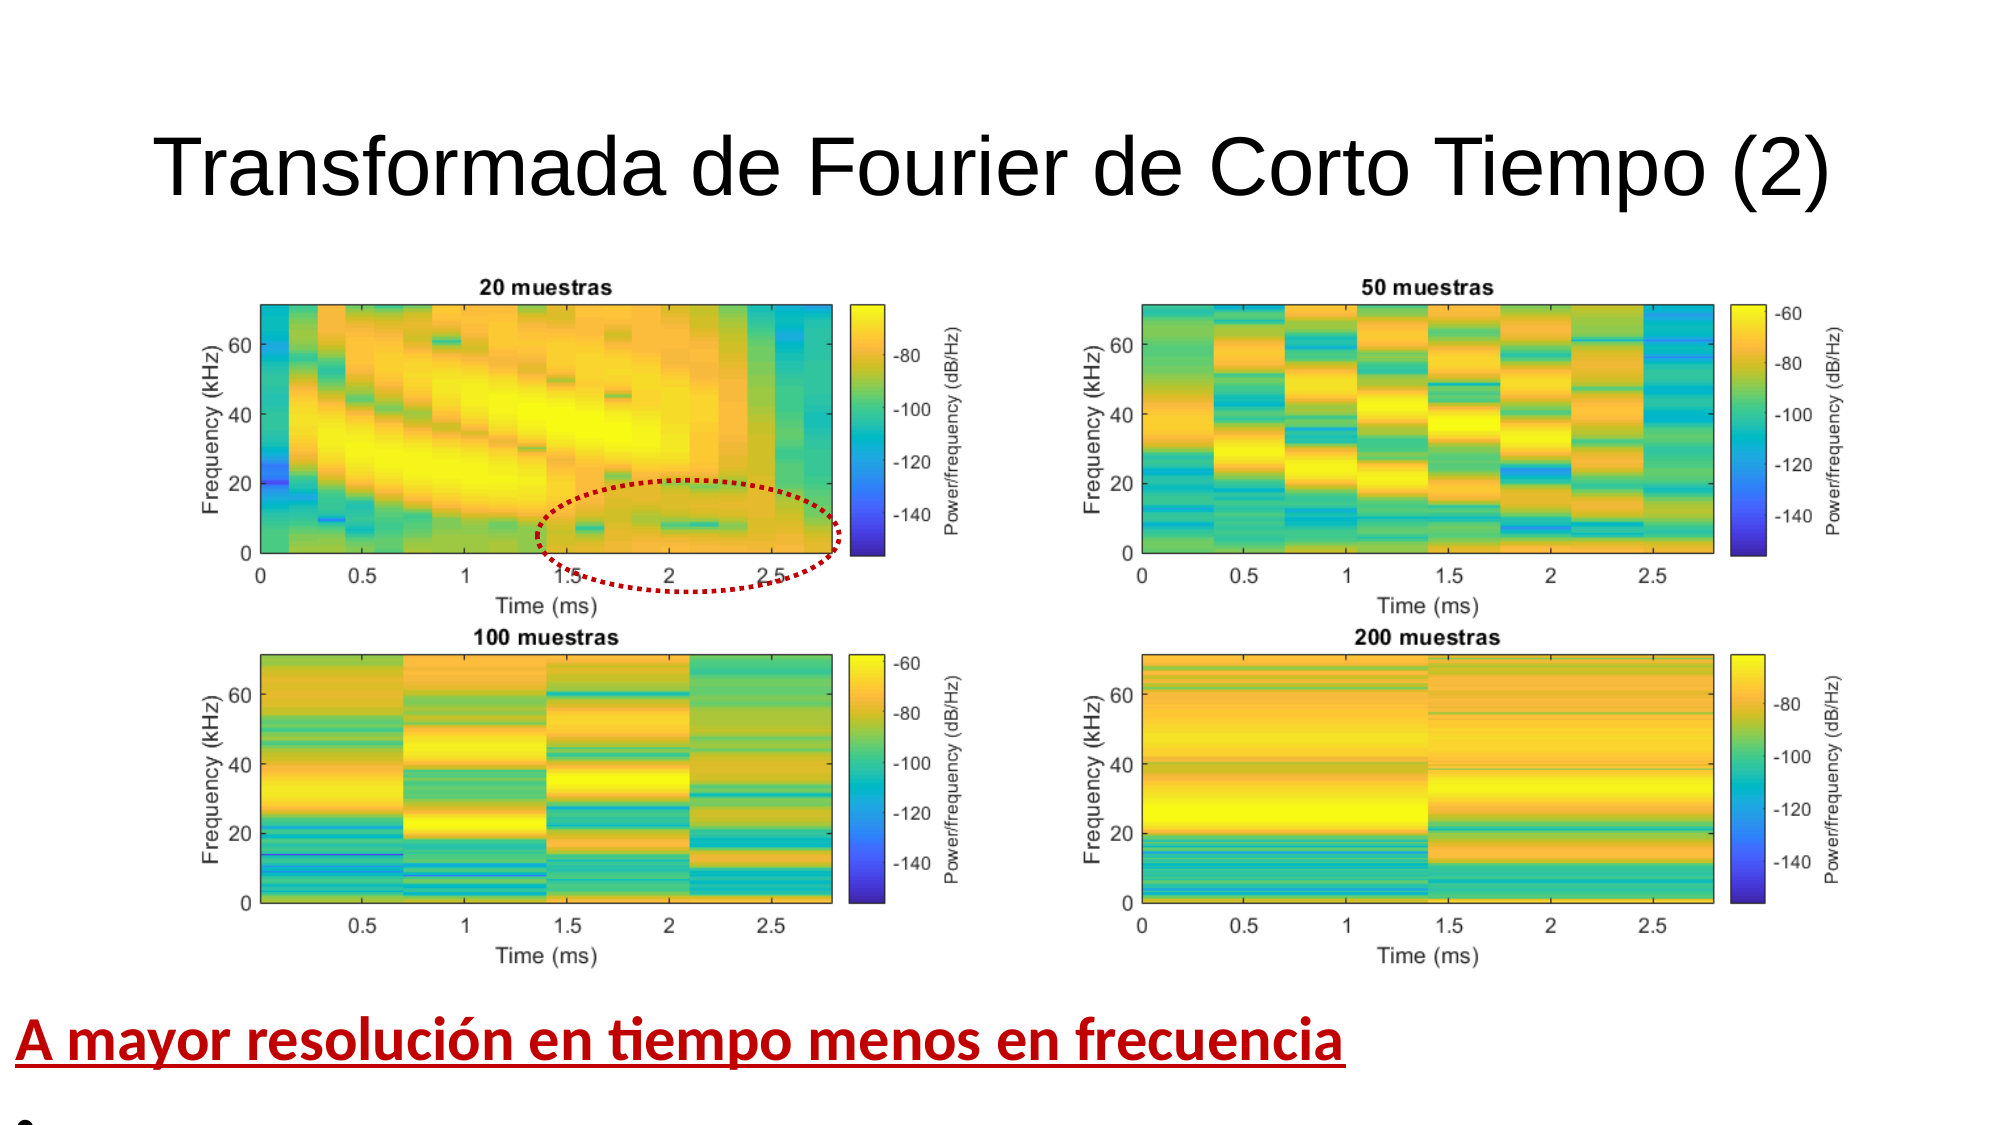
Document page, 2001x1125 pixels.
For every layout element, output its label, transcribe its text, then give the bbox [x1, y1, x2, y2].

picture [0, 249, 2000, 987]
title Transformada de Fourier de Corto Tiempo (2) [137, 59, 1863, 249]
list A mayor resolución en tiempo menos en frecuencia [0, 998, 2000, 1104]
